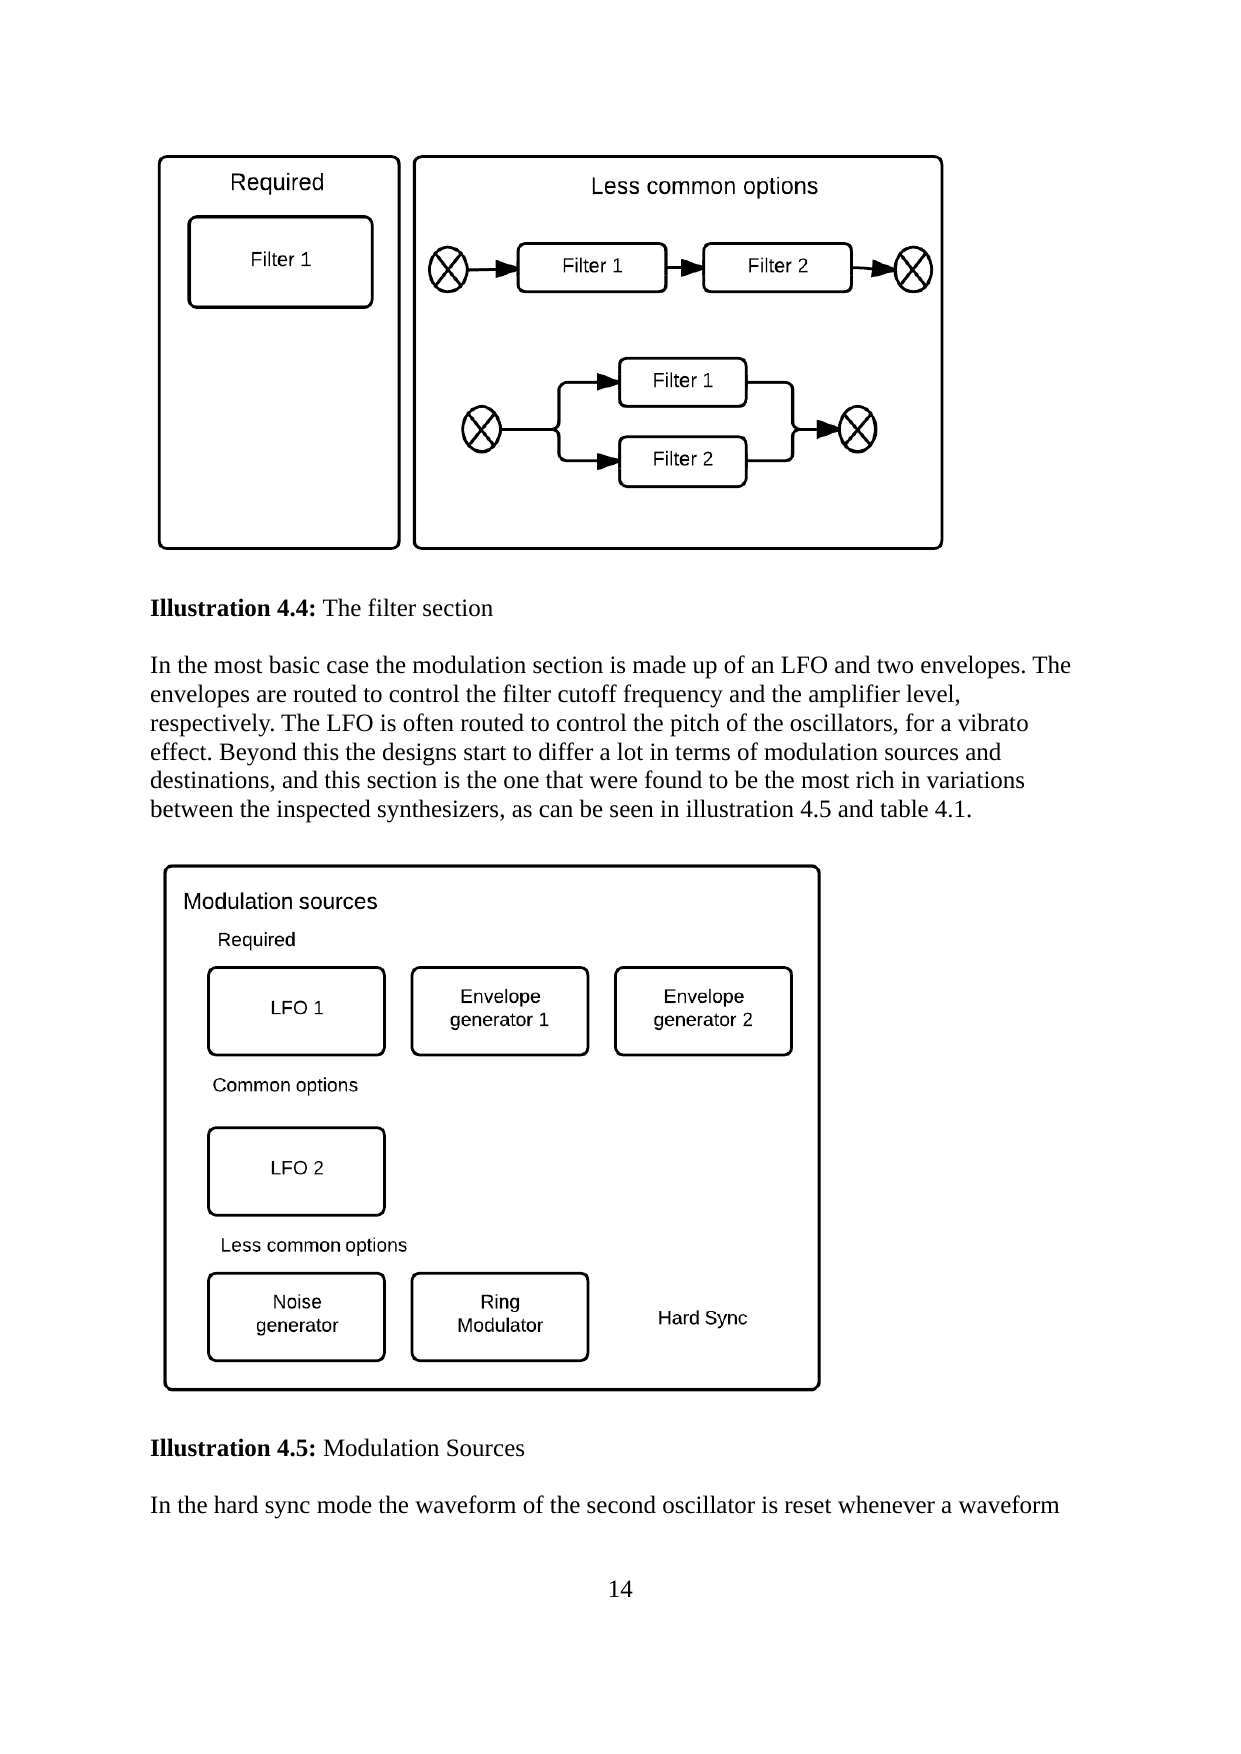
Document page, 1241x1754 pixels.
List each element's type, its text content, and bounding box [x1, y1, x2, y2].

picture [150, 851, 855, 1433]
text In the hard sync mode the waveform of the second oscillator is reset whenever a waveform [150, 1490, 1090, 1519]
picture [150, 150, 951, 564]
text In the most basic case the modulation section is made up of an LFO and two envelopes. The envelopes are routed to control the filter cutoff frequency and the amplifier level, respectively. The LFO is often routed to control the pitch of the oscillators, for a vibrato effect. Beyond this the designs start to differ a lot in terms of modulation sources and destinations, and this section is the one that were found to be the most rich in variations between the inspected synthesizers, as can be seen in illustration 4.5 and table 4.1. [150, 650, 1090, 823]
text Illustration 4.4: The filter section [150, 593, 1090, 622]
text Illustration 4.5: Modulation Sources [150, 1433, 1090, 1462]
